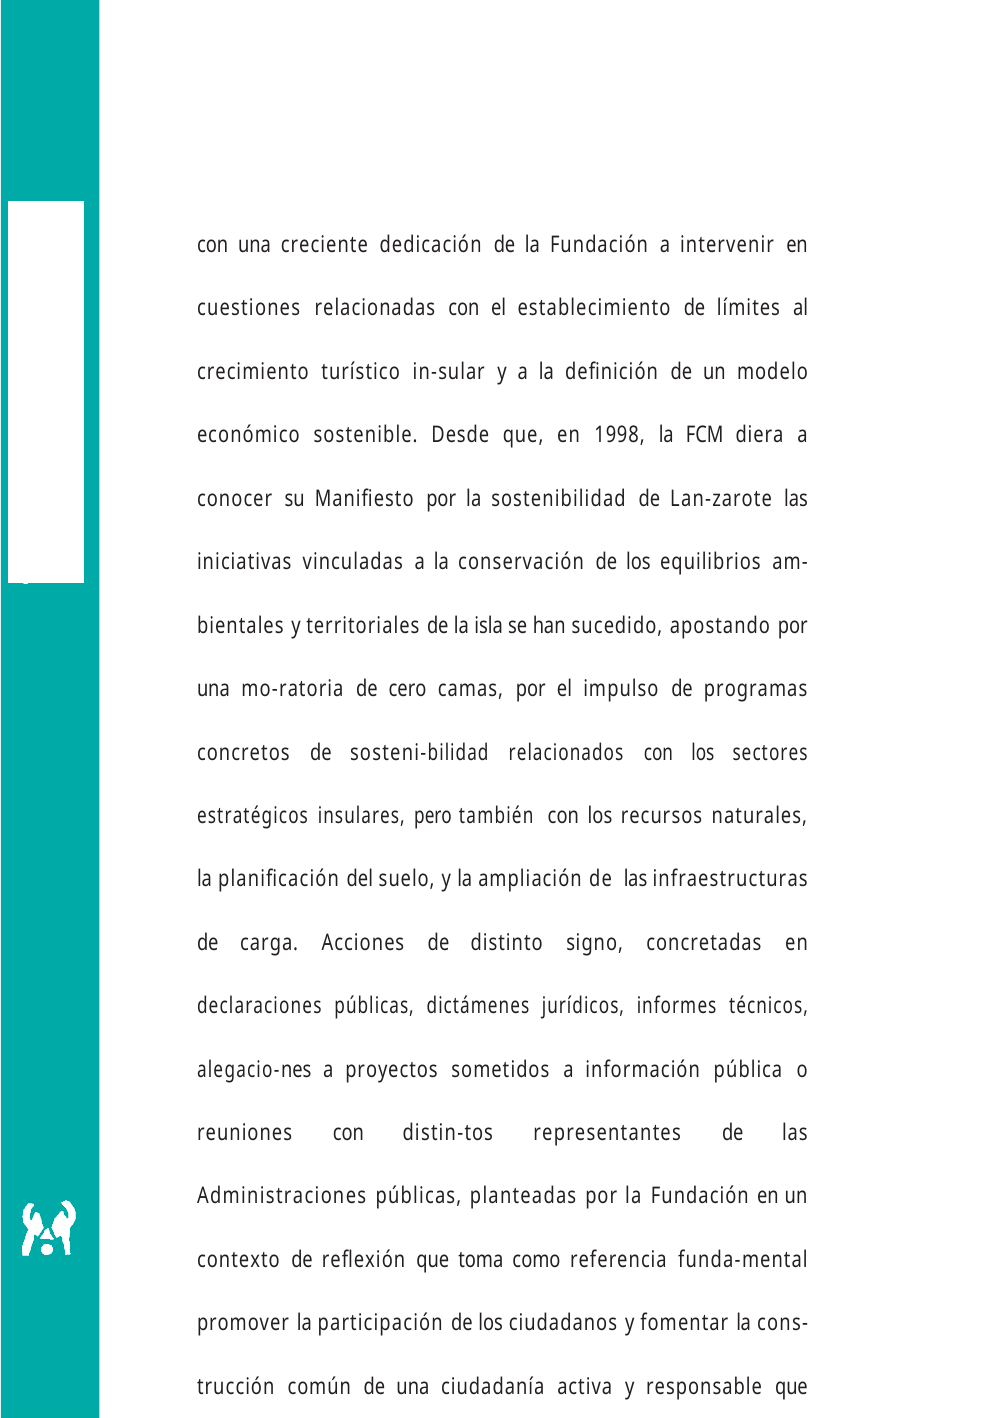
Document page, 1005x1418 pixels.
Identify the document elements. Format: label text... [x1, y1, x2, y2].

text Pr esentación [10, 201, 84, 583]
text con una creciente dedicación de la Fundación a intervenir en cuestiones relacionadas con el establecimiento de límites al crecimiento turístico in-sular y a la definición de un modelo económico sostenible. Desde que, en 1998, la FCM diera a conocer su Manifiesto por la sostenibilidad de Lan-zarote las iniciativas vinculadas a la conservación de los equilibrios am-bientales y territoriales de la isla se han sucedido, apostando por una mo-ratoria de cero camas, por el impulso de programas concretos de sosteni-bilidad relacionados con los sectores estratégicos insulares, pero también con los recursos naturales, la planificación del suelo, y la ampliación de las infraestructuras de carga. Acciones de distinto signo, concretadas en declaraciones públicas, dictámenes jurídicos, informes técnicos, alegacio-nes a proyectos sometidos a información pública o reuniones con distin-tos representantes de las Administraciones públicas, planteadas por la Fundación en un contexto de reflexión que toma como referencia funda-mental promover la participación de los ciudadanos y fomentar la cons-trucción común de una ciudadanía activa y responsable que [197, 228, 808, 1401]
